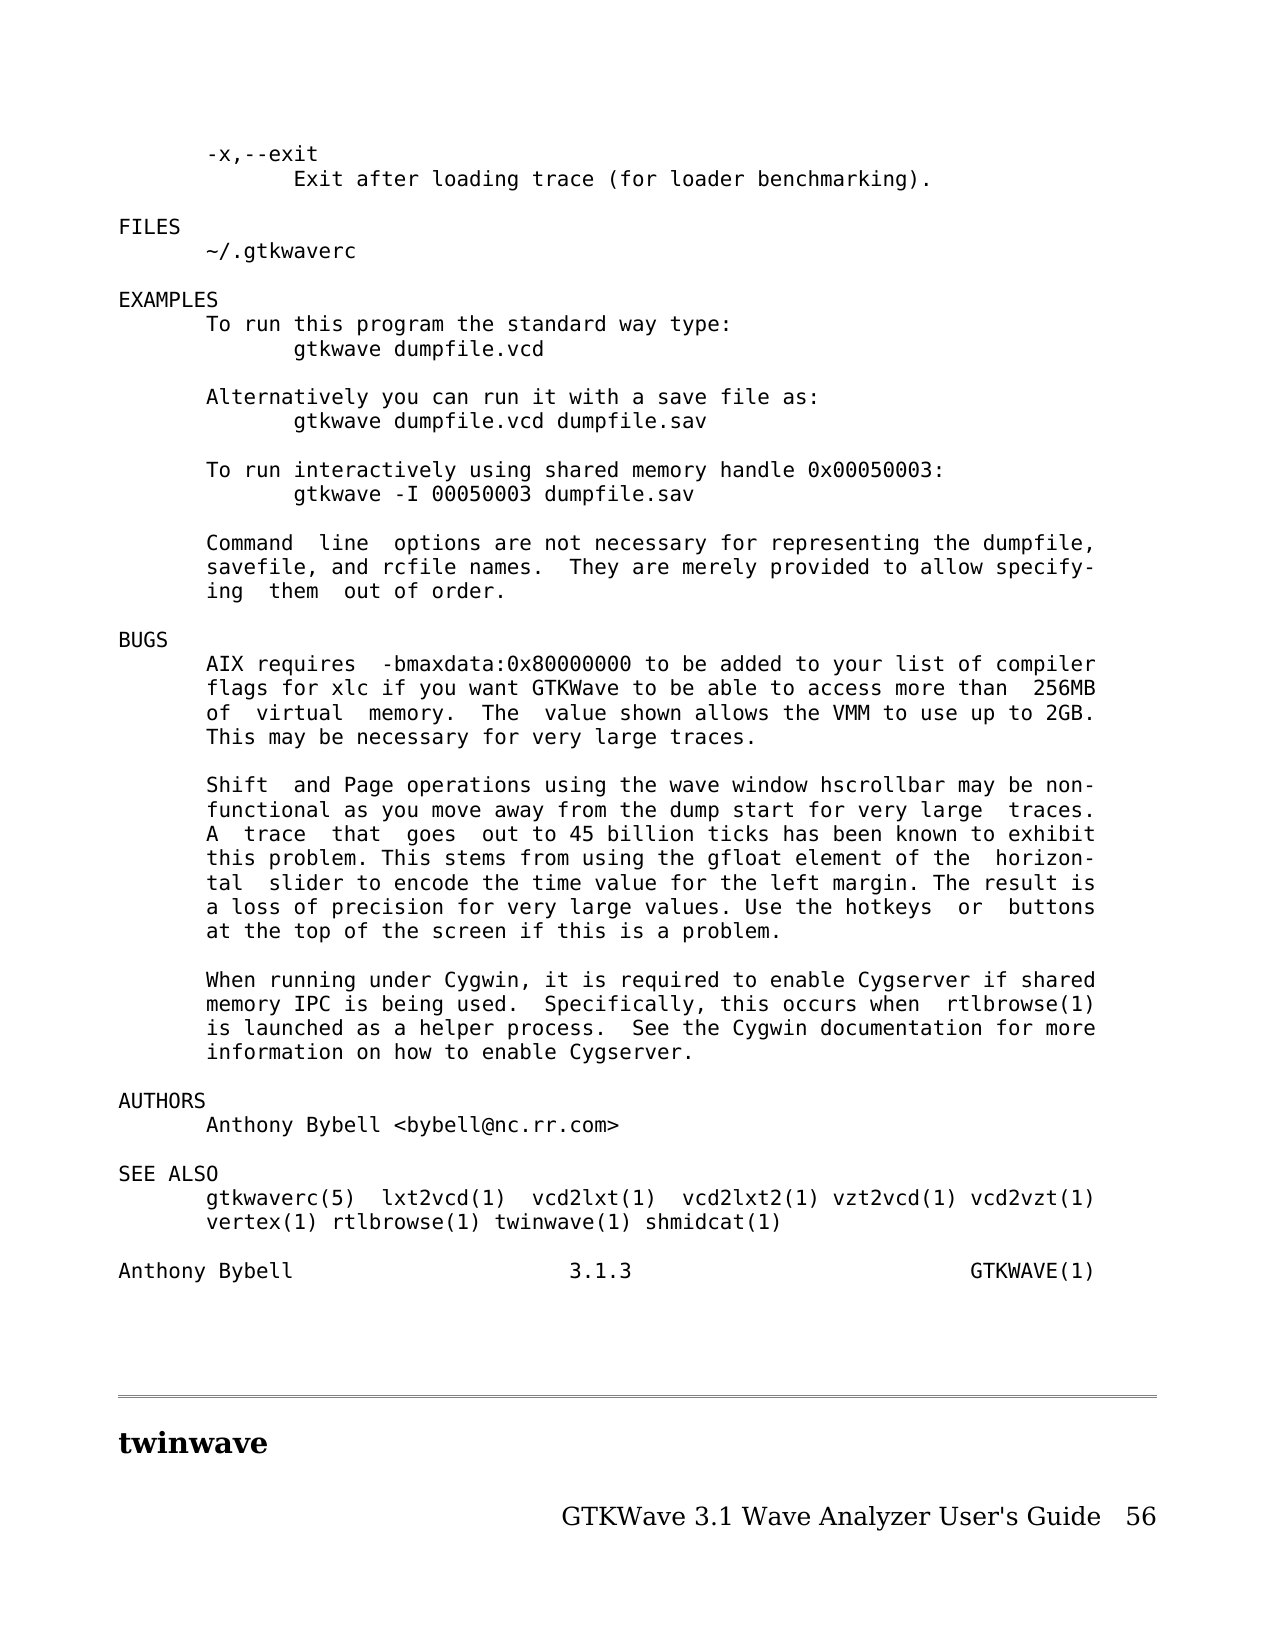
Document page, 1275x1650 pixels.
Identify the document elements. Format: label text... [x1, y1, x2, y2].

text Alternatively you can run it with a save file as: [118, 385, 1157, 409]
text memory IPC is being used. Specifically, this occurs when rtlbrowse(1) [118, 992, 1157, 1016]
text To run interactively using shared memory handle 0x00050003: [118, 458, 1157, 482]
text at the top of the screen if this is a problem. [118, 919, 1157, 943]
text of virtual memory. The value shown allows the VMM to use up to 2GB. [118, 701, 1157, 725]
text AIX requires -bmaxdata:0x80000000 to be added to your list of compiler [118, 652, 1157, 676]
text A trace that goes out to 45 billion ticks has been known to exhibit [118, 822, 1157, 846]
text savefile, and rcfile names. They are merely provided to allow specify- [118, 555, 1157, 579]
text gtkwave dumpfile.vcd dumpfile.sav [118, 409, 1157, 434]
text this problem. This stems from using the gfloat element of the horizon- [118, 846, 1157, 871]
text gtkwaverc(5) lxt2vcd(1) vcd2lxt(1) vcd2lxt2(1) vzt2vcd(1) vcd2vzt(1) [118, 1186, 1157, 1210]
text ~/.gtkwaverc [118, 239, 1157, 264]
text EXAMPLES [118, 288, 1157, 312]
text AUTHORS [118, 1089, 1157, 1113]
text BUGS [118, 628, 1157, 652]
text Shift and Page operations using the wave window hscrollbar may be non- [118, 773, 1157, 798]
text -x,--exit [118, 142, 1157, 167]
text functional as you move away from the dump start for very large traces. [118, 798, 1157, 822]
text Exit after loading trace (for loader benchmarking). [118, 167, 1157, 191]
text a loss of precision for very large values. Use the hotkeys or buttons [118, 895, 1157, 919]
text To run this program the standard way type: [118, 312, 1157, 337]
text Anthony Bybell <bybell@nc.rr.com> [118, 1113, 1157, 1137]
text information on how to enable Cygserver. [118, 1040, 1157, 1065]
text Anthony Bybell 3.1.3 GTKWAVE(1) [118, 1259, 1157, 1283]
text ing them out of order. [118, 579, 1157, 603]
text When running under Cygwin, it is required to enable Cygserver if shared [118, 968, 1157, 992]
text gtkwave -I 00050003 dumpfile.sav [118, 482, 1157, 506]
text is launched as a helper process. See the Cygwin documentation for more [118, 1016, 1157, 1040]
text Command line options are not necessary for representing the dumpfile, [118, 531, 1157, 555]
text FILES [118, 215, 1157, 239]
text twinwave [118, 1427, 1157, 1461]
text vertex(1) rtlbrowse(1) twinwave(1) shmidcat(1) [118, 1210, 1157, 1234]
text This may be necessary for very large traces. [118, 725, 1157, 749]
text SEE ALSO [118, 1162, 1157, 1186]
text gtkwave dumpfile.vcd [118, 337, 1157, 361]
text tal slider to encode the time value for the left margin. The result is [118, 871, 1157, 895]
text flags for xlc if you want GTKWave to be able to access more than 256MB [118, 676, 1157, 701]
